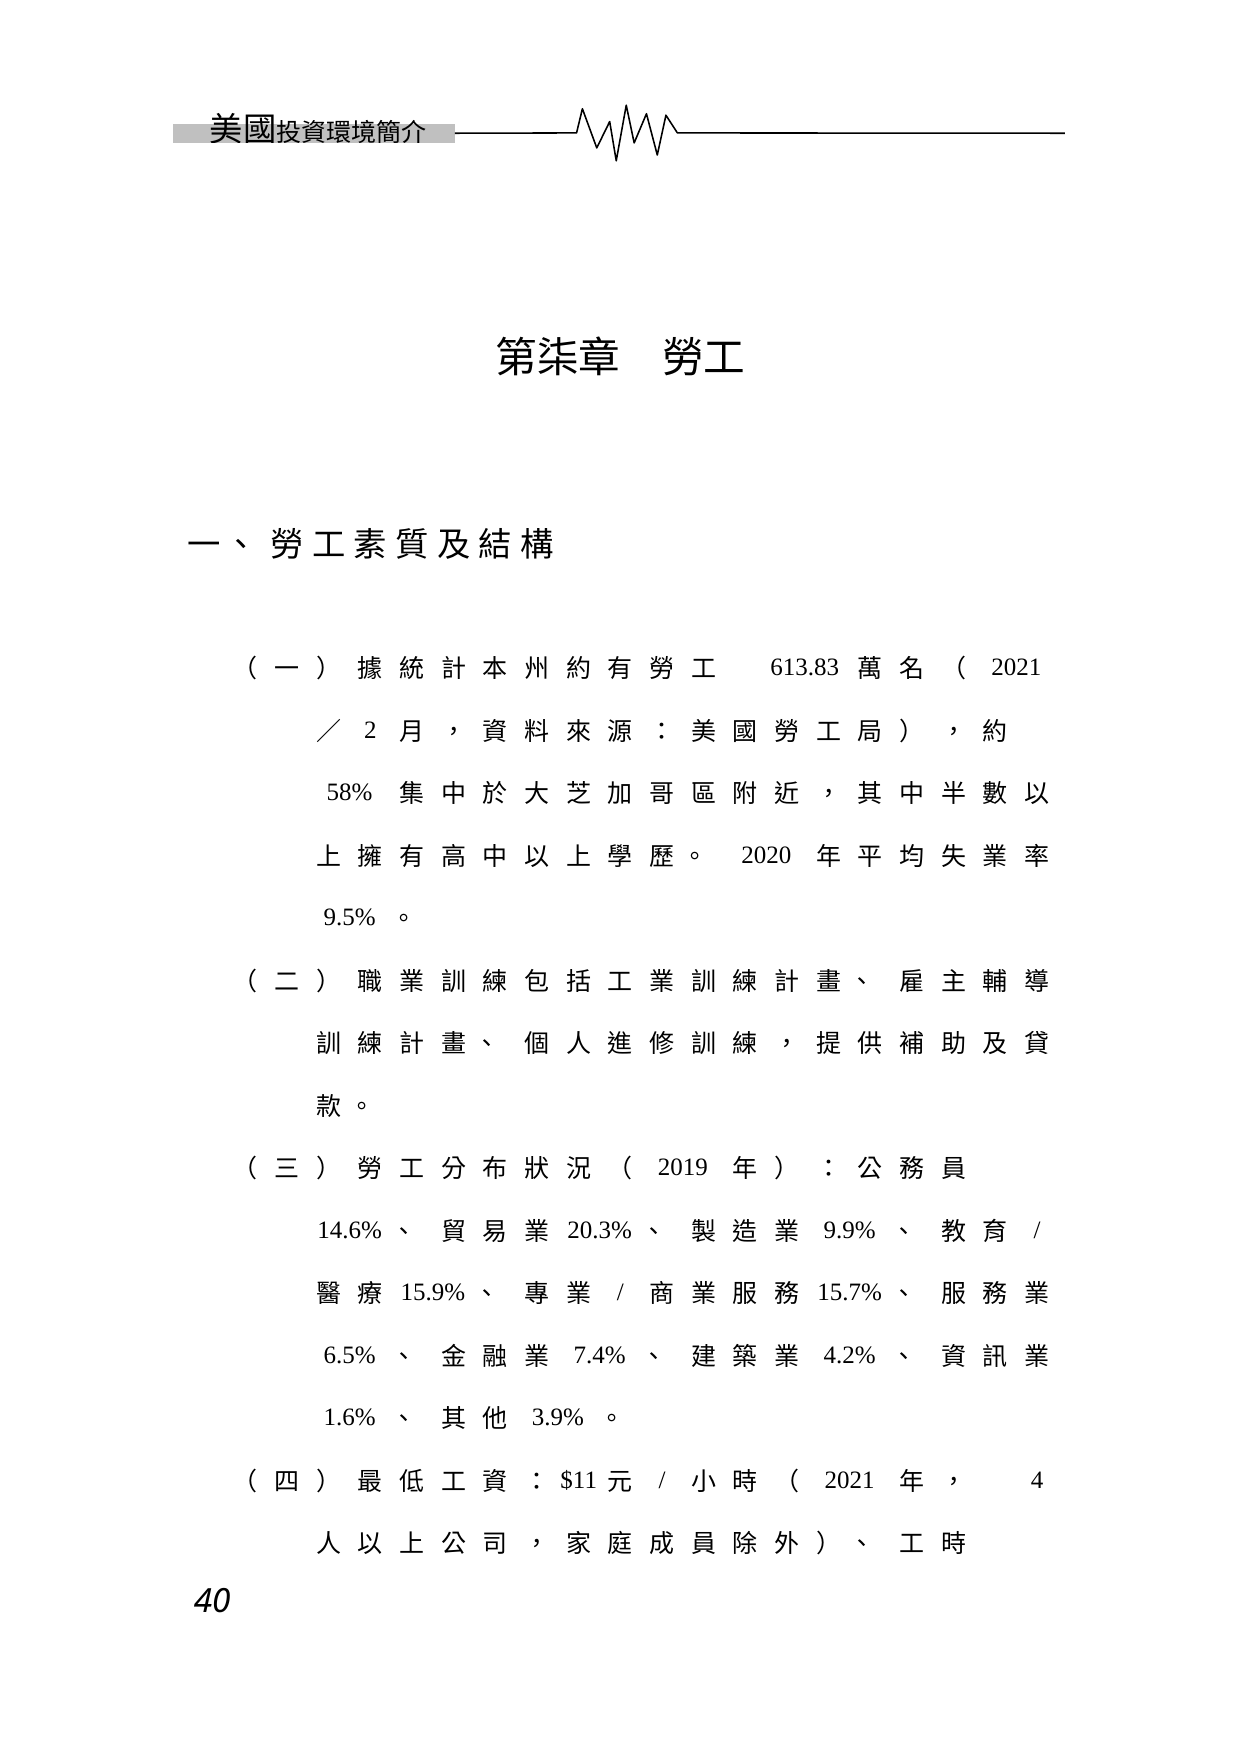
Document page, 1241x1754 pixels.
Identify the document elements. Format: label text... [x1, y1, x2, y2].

text （一）據統計本州約有勞工 613.83 萬名（2021／2月，資料來源：美國勞工局），約58%集中於大芝加哥區附近，其中半數以上擁有高中以上學歷。2020年平均失業率9.5%。 [207, 625, 1058, 938]
text 第柒章 勞工 [183, 313, 1058, 375]
text （二）職業訓練包括工業訓練計畫、雇主輔導訓練計畫、個人進修訓練，提供補助及貸款。 [207, 938, 1058, 1125]
text （四）最低工資：$11元/小時（2021年， 4人以上公司，家庭成員除外）、工時 [207, 1438, 1058, 1563]
text 一、勞工素質及結構 [183, 500, 1058, 563]
text （三）勞工分布狀況（2019年）：公務員14.6%、貿易業20.3%、製造業9.9%、教育/醫療15.9%、專業/商業服務15.7%、服務業6.5%、金融業7.4%、建築業4.2%、資訊業 1.6%、其他3.9%。 [207, 1125, 1058, 1438]
